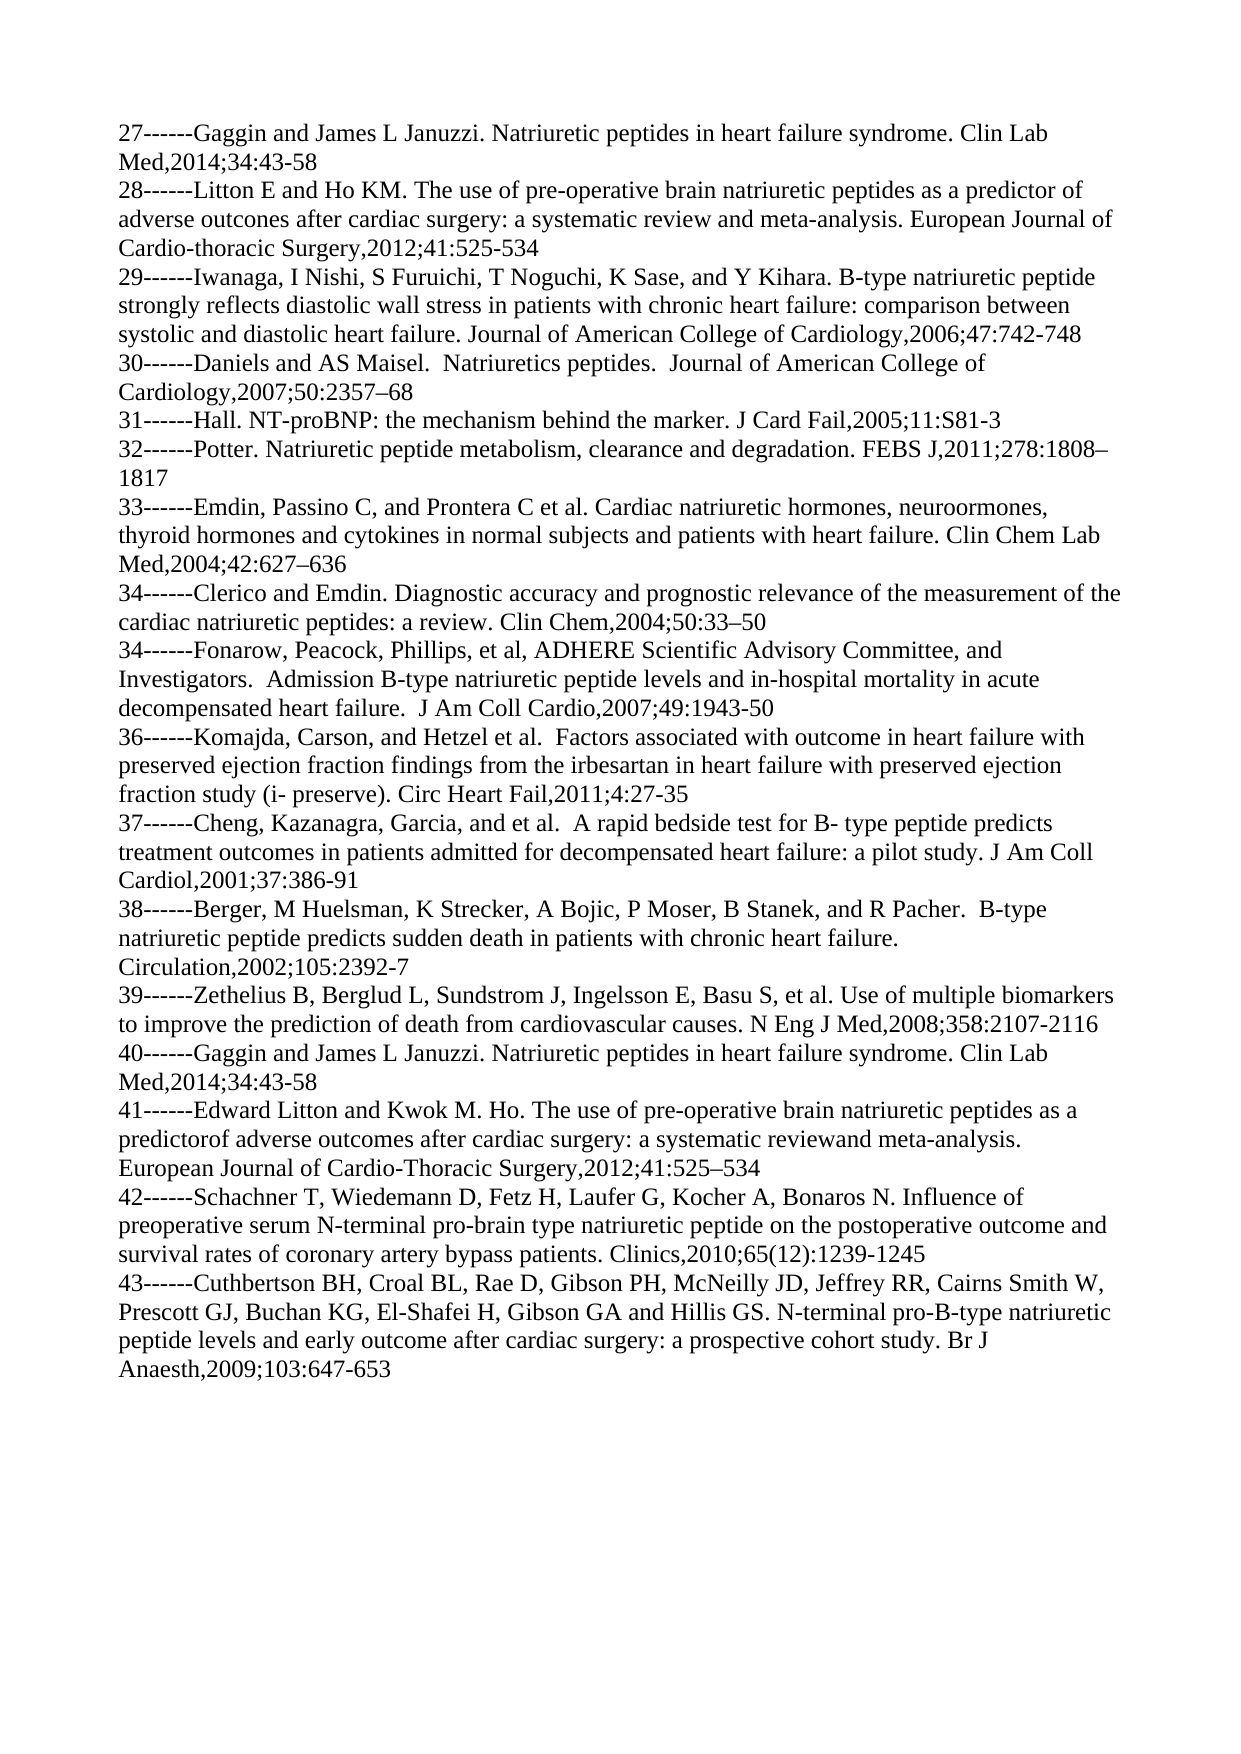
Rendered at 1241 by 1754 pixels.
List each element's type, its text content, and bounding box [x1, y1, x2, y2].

text 28------Litton E and Ho KM. The use of pre-operative brain natriuretic peptides as a predictor of adverse outcones after cardiac surgery: a systematic review and meta-analysis. European Journal of Cardio-thoracic Surgery,2012;41:525-534 [118, 176, 1122, 262]
text 41------Edward Litton and Kwok M. Ho. The use of pre-operative brain natriuretic peptides as a predictorof adverse outcomes after cardiac surgery: a systematic reviewand meta-analysis. European Journal of Cardio-Thoracic Surgery,2012;41:525–534 [118, 1096, 1122, 1182]
text 32------Potter. Natriuretic peptide metabolism, clearance and degradation. FEBS J,2011;278:1808–1817 [118, 434, 1122, 492]
text 33------Emdin, Passino C, and Prontera C et al. Cardiac natriuretic hormones, neuroormones, thyroid hormones and cytokines in normal subjects and patients with heart failure. Clin Chem Lab Med,2004;42:627–636 [118, 492, 1122, 578]
text 39------Zethelius B, Berglud L, Sundstrom J, Ingelsson E, Basu S, et al. Use of multiple biomarkers to improve the prediction of death from cardiovascular causes. N Eng J Med,2008;358:2107-2116 [118, 981, 1122, 1038]
text 34------Clerico and Emdin. Diagnostic accuracy and prognostic relevance of the measurement of the cardiac natriuretic peptides: a review. Clin Chem,2004;50:33–50 [118, 578, 1122, 636]
text 31------Hall. NT-proBNP: the mechanism behind the marker. J Card Fail,2005;11:S81-3 [118, 406, 1122, 434]
text 29------Iwanaga, I Nishi, S Furuichi, T Noguchi, K Sase, and Y Kihara. B-type natriuretic peptide strongly reflects diastolic wall stress in patients with chronic heart failure: comparison between systolic and diastolic heart failure. Journal of American College of Cardiology,2006;47:742-748 [118, 262, 1122, 348]
text 38------Berger, M Huelsman, K Strecker, A Bojic, P Moser, B Stanek, and R Pacher. B-type natriuretic peptide predicts sudden death in patients with chronic heart failure. Circulation,2002;105:2392-7 [118, 894, 1122, 981]
text 37------Cheng, Kazanagra, Garcia, and et al. A rapid bedside test for B- type peptide predicts treatment outcomes in patients admitted for decompensated heart failure: a pilot study. J Am Coll Cardiol,2001;37:386-91 [118, 808, 1122, 894]
text 42------Schachner T, Wiedemann D, Fetz H, Laufer G, Kocher A, Bonaros N. Influence of preoperative serum N-terminal pro-brain type natriuretic peptide on the postoperative outcome and survival rates of coronary artery bypass patients. Clinics,2010;65(12):1239-1245 [118, 1182, 1122, 1268]
text 43------Cuthbertson BH, Croal BL, Rae D, Gibson PH, McNeilly JD, Jeffrey RR, Cairns Smith W, Prescott GJ, Buchan KG, El-Shafei H, Gibson GA and Hillis GS. N-terminal pro-B-type natriuretic peptide levels and early outcome after cardiac surgery: a prospective cohort study. Br J Anaesth,2009;103:647-653 [118, 1268, 1122, 1383]
text 30------Daniels and AS Maisel. Natriuretics peptides. Journal of American College of Cardiology,2007;50:2357–68 [118, 348, 1122, 406]
text 36------Komajda, Carson, and Hetzel et al. Factors associated with outcome in heart failure with preserved ejection fraction findings from the irbesartan in heart failure with preserved ejection fraction study (i- preserve). Circ Heart Fail,2011;4:27-35 [118, 722, 1122, 808]
text 34------Fonarow, Peacock, Phillips, et al, ADHERE Scientific Advisory Committee, and Investigators. Admission B-type natriuretic peptide levels and in-hospital mortality in acute decompensated heart failure. J Am Coll Cardio,2007;49:1943-50 [118, 636, 1122, 722]
text 40------Gaggin and James L Januzzi. Natriuretic peptides in heart failure syndrome. Clin Lab Med,2014;34:43-58 [118, 1038, 1122, 1096]
text 27------Gaggin and James L Januzzi. Natriuretic peptides in heart failure syndrome. Clin Lab Med,2014;34:43-58 [118, 118, 1122, 176]
